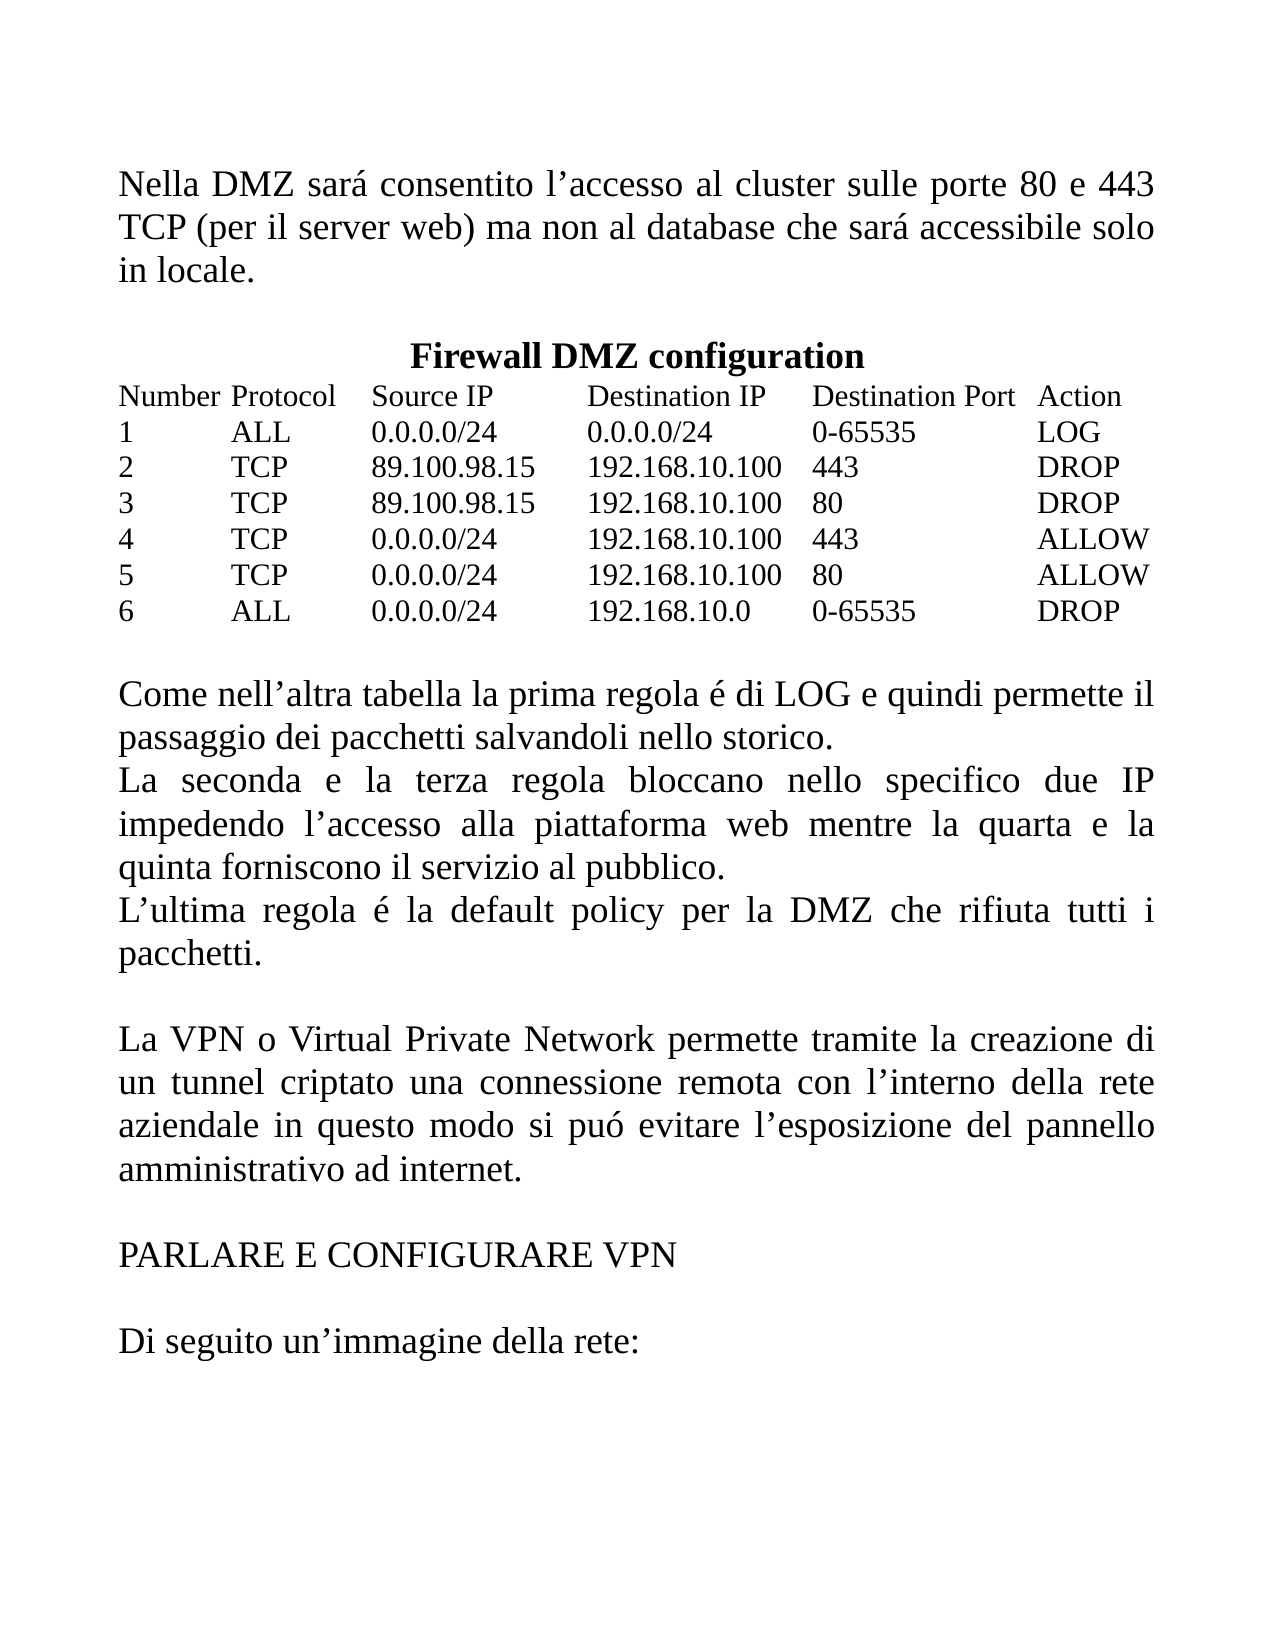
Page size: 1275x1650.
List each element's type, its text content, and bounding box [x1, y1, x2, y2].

table_cell Protocol [231, 377, 371, 413]
table_cell Destination Port [812, 377, 1037, 413]
table_cell DROP [1037, 485, 1157, 521]
table_cell 80 [812, 557, 1037, 592]
table_cell DROP [1037, 449, 1157, 485]
table_cell ALL [231, 413, 371, 449]
table_cell 0-65535 [812, 413, 1037, 449]
table_cell 1 [118, 413, 231, 449]
table_cell 192.168.10.100 [587, 521, 812, 557]
text Di seguito un’immagine della rete: [118, 1318, 1157, 1362]
table_cell DROP [1037, 593, 1157, 628]
text L’ultima regola é la default policy per la DMZ che rifiuta tutti i pacchetti. [118, 887, 1157, 973]
text Nella DMZ sará consentito l’accesso al cluster sulle porte 80 e 443 TCP (per il server web) ma non al database che sará accessibile solo in locale. [118, 161, 1157, 291]
table_cell 2 [118, 449, 231, 485]
table_cell 192.168.10.100 [587, 485, 812, 521]
table_cell 5 [118, 557, 231, 592]
table_cell Source IP [371, 377, 587, 413]
table_cell ALL [231, 593, 371, 628]
table_cell Action [1037, 377, 1157, 413]
table_cell Number [118, 377, 231, 413]
table_cell 89.100.98.15 [371, 485, 587, 521]
table_cell 192.168.10.0 [587, 593, 812, 628]
table_cell 0.0.0.0/24 [371, 521, 587, 557]
table_cell 0.0.0.0/24 [371, 593, 587, 628]
table_cell 0.0.0.0/24 [371, 557, 587, 592]
text La seconda e la terza regola bloccano nello specifico due IP impedendo l’accesso alla piattaforma web mentre la quarta e la quinta forniscono il servizio al pubblico. [118, 758, 1157, 887]
table_cell TCP [231, 485, 371, 521]
table_cell TCP [231, 449, 371, 485]
table_cell 192.168.10.100 [587, 449, 812, 485]
table_cell 3 [118, 485, 231, 521]
table_cell 80 [812, 485, 1037, 521]
table_cell 0-65535 [812, 593, 1037, 628]
text Come nell’altra tabella la prima regola é di LOG e quindi permette il passaggio dei pacchetti salvandoli nello storico. [118, 672, 1157, 758]
table_cell 443 [812, 521, 1037, 557]
table_cell 4 [118, 521, 231, 557]
table_cell 89.100.98.15 [371, 449, 587, 485]
table_cell Destination IP [587, 377, 812, 413]
table_cell TCP [231, 557, 371, 592]
table_cell 192.168.10.100 [587, 557, 812, 592]
table_cell ALLOW [1037, 521, 1157, 557]
table_cell 6 [118, 593, 231, 628]
text PARLARE E CONFIGURARE VPN [118, 1232, 1157, 1275]
table_cell LOG [1037, 413, 1157, 449]
table_cell ALLOW [1037, 557, 1157, 592]
table_cell TCP [231, 521, 371, 557]
table_cell 443 [812, 449, 1037, 485]
table_header Firewall DMZ configuration [118, 334, 1157, 377]
table_cell 0.0.0.0/24 [587, 413, 812, 449]
table_cell 0.0.0.0/24 [371, 413, 587, 449]
text La VPN o Virtual Private Network permette tramite la creazione di un tunnel criptato una connessione remota con l’interno della rete aziendale in questo modo si puó evitare l’esposizione del pannello amministrativo ad internet. [118, 1017, 1157, 1189]
